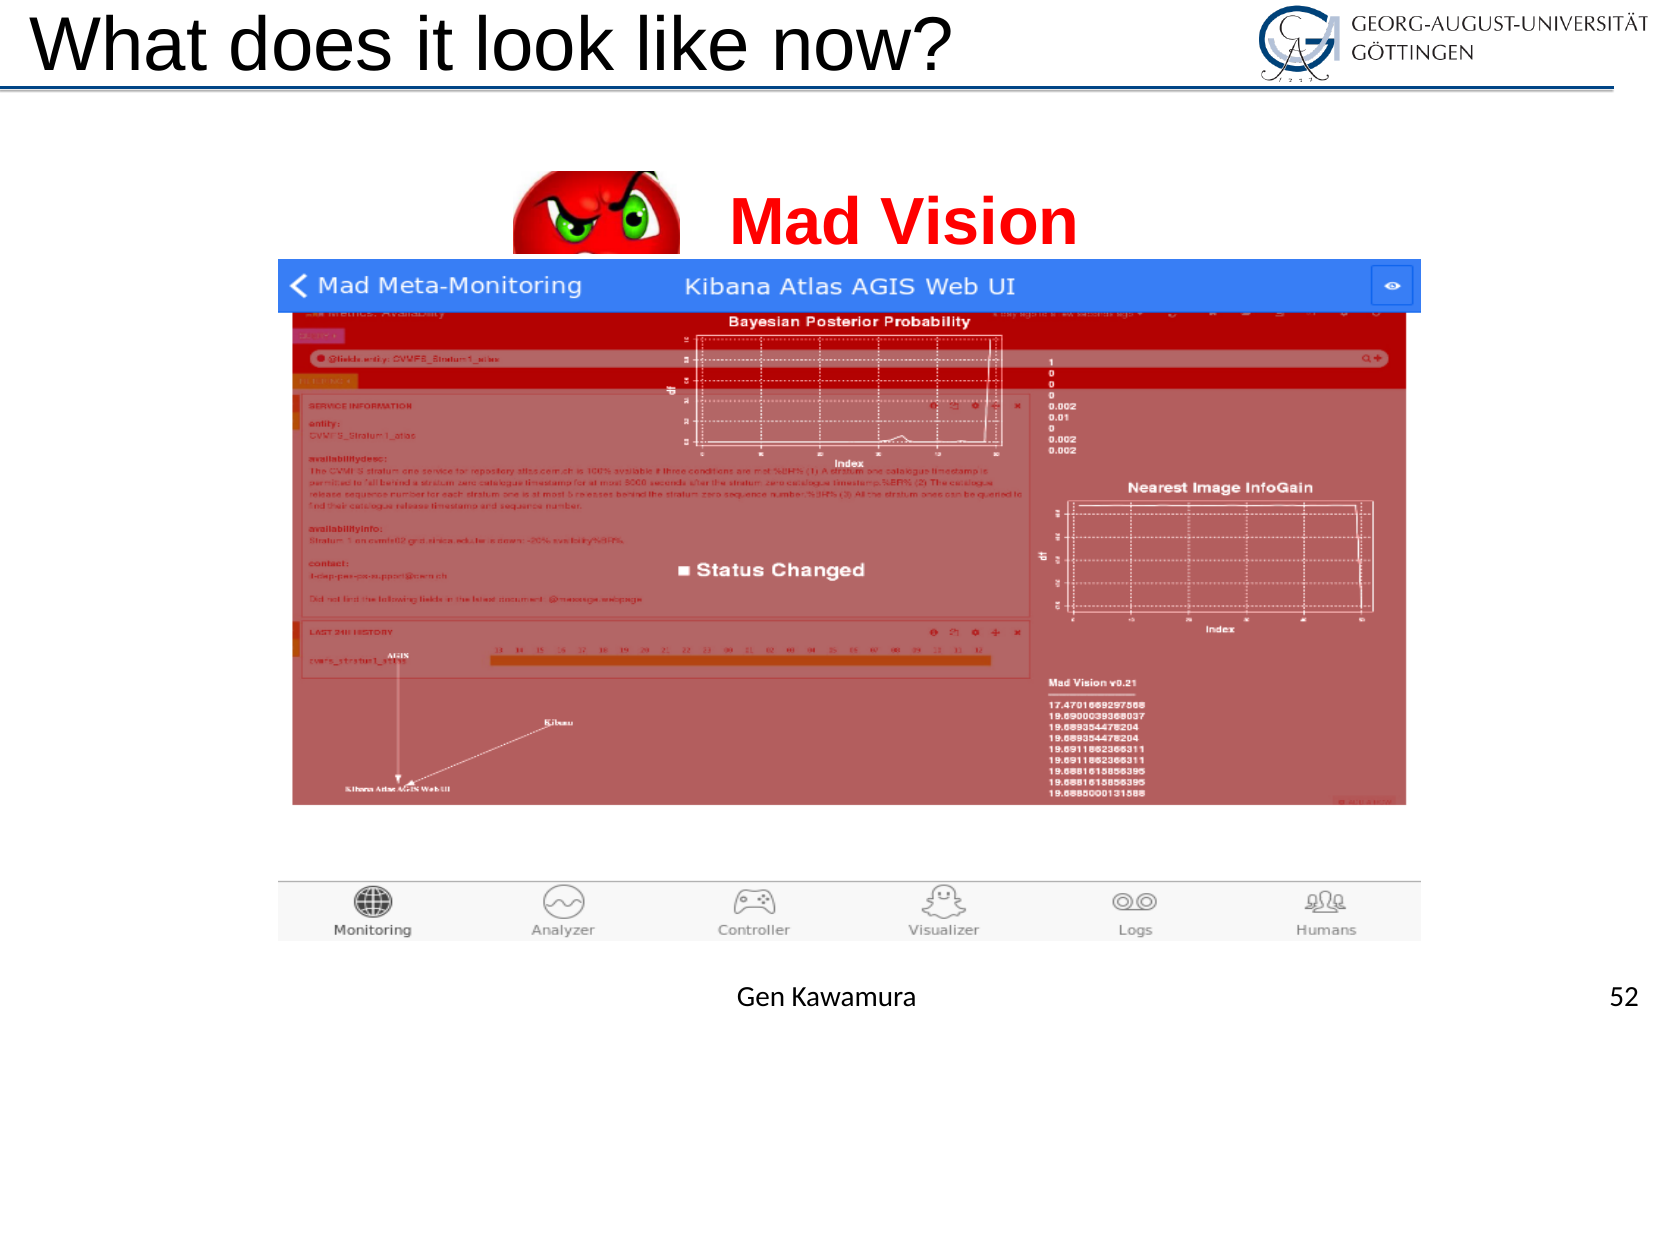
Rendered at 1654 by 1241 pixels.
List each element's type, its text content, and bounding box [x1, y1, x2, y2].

picture [513, 171, 680, 254]
picture [278, 259, 1421, 941]
title What does it look like now? [0, 0, 1191, 88]
text_box Mad Vision [714, 176, 1654, 384]
